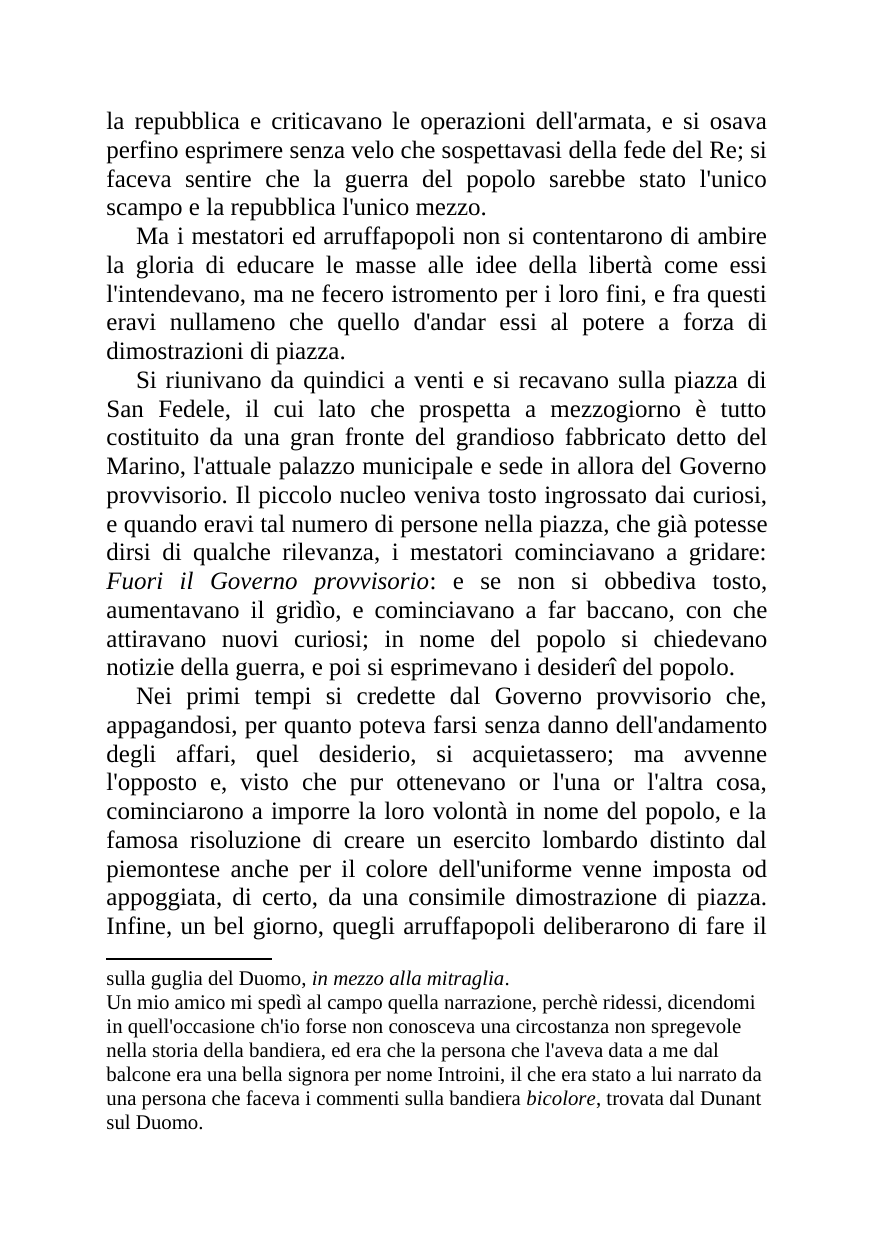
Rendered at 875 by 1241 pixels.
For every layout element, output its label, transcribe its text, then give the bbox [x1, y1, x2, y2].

text Si riunivano da quindici a venti e si recavano sulla piazza di San Fedele, il cui lato che prospetta a mezzogiorno è tutto costituito da una gran fronte del grandioso fabbricato detto del Marino, l'attuale palazzo municipale e sede in allora del Governo provvisorio. Il piccolo nucleo veniva tosto ingrossato dai curiosi, e quando eravi tal numero di persone nella piazza, che già potesse dirsi di qualche rilevanza, i mestatori cominciavano a gridare: Fuori il Governo provvisorio: e se non si obbediva tosto, aumentavano il gridìo, e cominciavano a far baccano, con che attiravano nuovi curiosi; in nome del popolo si chiedevano notizie della guerra, e poi si esprimevano i desiderî del popolo. [106, 365, 768, 681]
text Nei primi tempi si credette dal Governo provvisorio che, appagandosi, per quanto poteva farsi senza danno dell'andamento degli affari, quel desiderio, si acquietassero; ma avvenne l'opposto e, visto che pur ottenevano or l'una or l'altra cosa, cominciarono a imporre la loro volontà in nome del popolo, e la famosa risoluzione di creare un esercito lombardo distinto dal piemontese anche per il colore dell'uniforme venne imposta od appoggiata, di certo, da una consimile dimostrazione di piazza. Infine, un bel giorno, quegli arruffapopoli deliberarono di fare il [106, 681, 768, 940]
text sulla guglia del Duomo, in mezzo alla mitraglia. [106, 966, 768, 989]
text Un mio amico mi spedì al campo quella narrazione, perchè ridessi, dicendomi in quell'occasione ch'io forse non conosceva una circostanza non spregevole nella storia della bandiera, ed era che la persona che l'aveva data a me dal balcone era una bella signora per nome Introini, il che era stato a lui narrato da una persona che faceva i commenti sulla bandiera bicolore, trovata dal Dunant sul Duomo. [106, 989, 768, 1134]
text Ma i mestatori ed arruffapopoli non si contentarono di ambire la gloria di educare le masse alle idee della libertà come essi l'intendevano, ma ne fecero istromento per i loro fini, e fra questi eravi nullameno che quello d'andar essi al potere a forza di dimostrazioni di piazza. [106, 221, 768, 365]
text la repubblica e criticavano le operazioni dell'armata, e si osava perfino esprimere senza velo che sospettavasi della fede del Re; si faceva sentire che la guerra del popolo sarebbe stato l'unico scampo e la repubblica l'unico mezzo. [106, 106, 768, 221]
